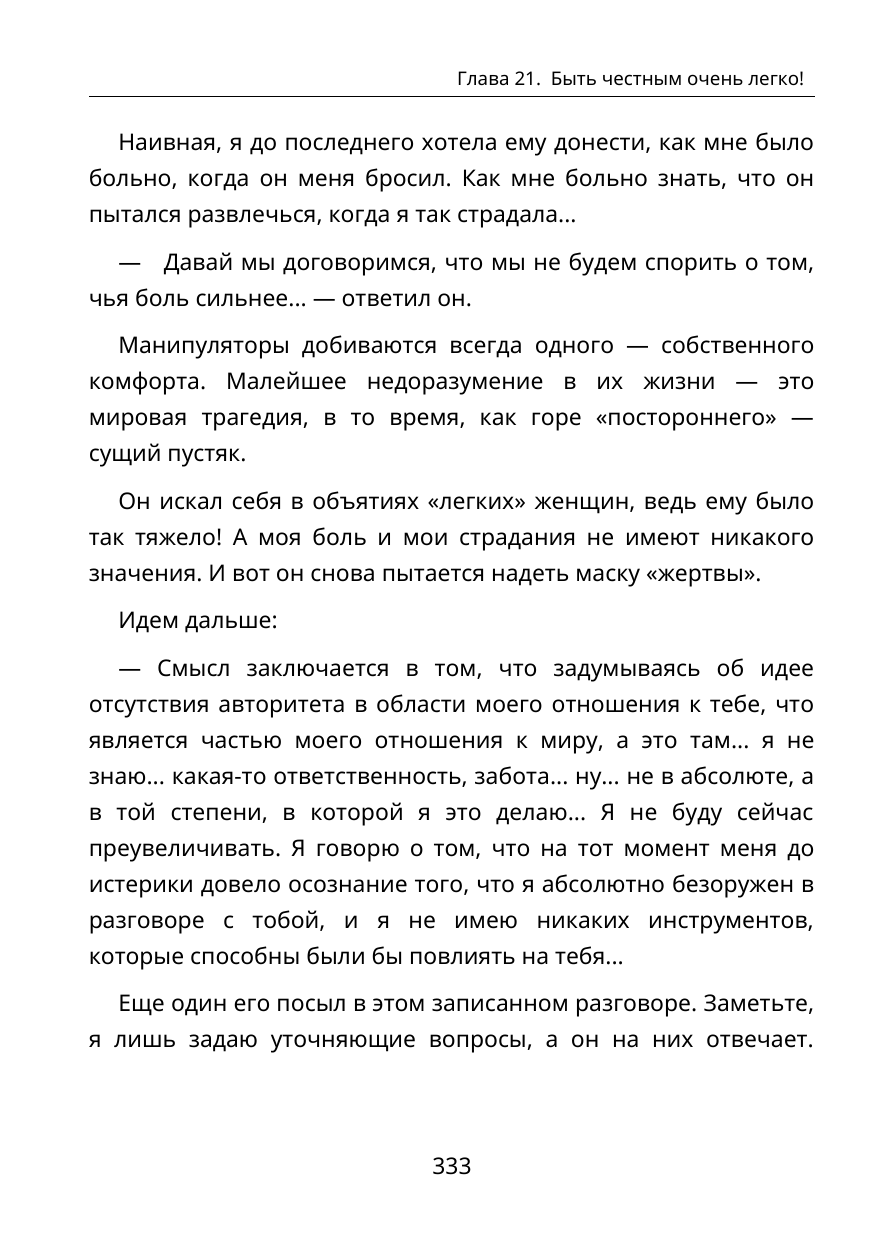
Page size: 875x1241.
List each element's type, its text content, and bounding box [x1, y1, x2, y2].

text Наивная, я до последнего хотела ему донести, как мне было больно, когда он меня бросил. Как мне больно знать, что он пытался развлечься, когда я так страдала... [88, 126, 815, 229]
text — Смысл заключается в том, что задумываясь об идее отсутствия авторитета в области моего отношения к тебе, что является частью моего отношения к миру, а это там... я не знаю... какая-то ответственность, забота... ну... не в абсолюте, а в той степени, в которой я это делаю... Я не буду сейчас преувеличивать. Я говорю о том, что на тот момент меня до истерики довело осознание того, что я абсолютно безоружен в разговоре с тобой, и я не имею никаких инструментов, которые способны были бы повлиять на тебя... [88, 652, 815, 971]
text Еще один его посыл в этом записанном разговоре. Заметьте, я лишь задаю уточняющие вопросы, а он на них отвечает. [88, 987, 815, 1054]
text Манипуляторы добиваются всегда одного — собственного комфорта. Малейшее недоразумение в их жизни — это мировая трагедия, в то время, как горе «постороннего» — сущий пустяк. [88, 329, 815, 468]
list Давай мы договоримся, что мы не будем спорить о том, чья боль сильнее... — ответил он. [88, 246, 815, 313]
text Он искал себя в объятиях «легких» женщин, ведь ему было так тяжело! А моя боль и мои страдания не имеют никакого значения. И вот он снова пытается надеть маску «жертвы». [88, 485, 815, 588]
text Идем дальше: [88, 604, 815, 636]
